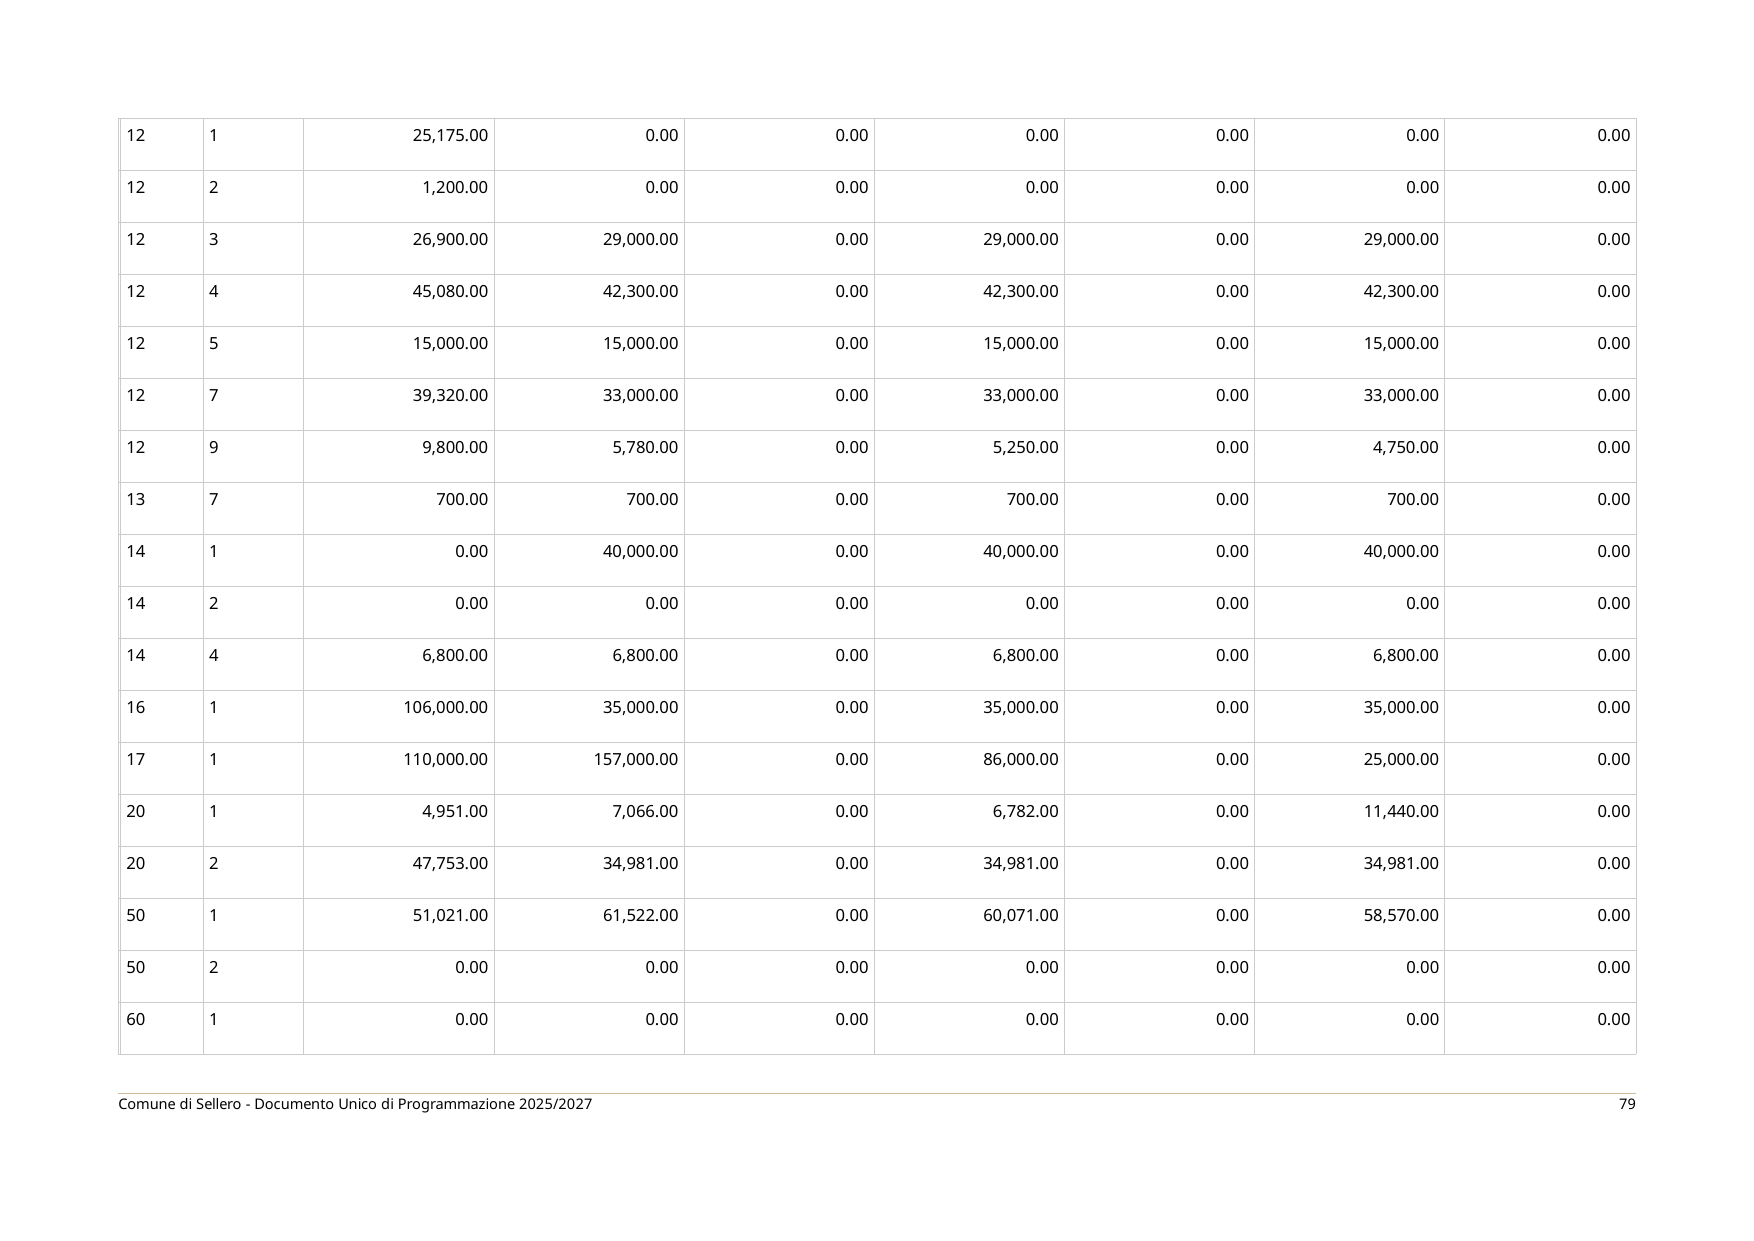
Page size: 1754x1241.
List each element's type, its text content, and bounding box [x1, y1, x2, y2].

table_cell 0,00 [1065, 535, 1254, 586]
table_cell 0,00 [1065, 379, 1254, 430]
table_cell 12 [121, 223, 203, 274]
table_cell 2 [204, 951, 303, 1002]
table_cell 0,00 [1445, 379, 1636, 430]
table_cell 0,00 [1445, 483, 1636, 534]
table_cell 0,00 [1065, 743, 1254, 794]
table_cell 3 [204, 223, 303, 274]
table_cell 700,00 [304, 483, 494, 534]
table_cell 1 [204, 1003, 303, 1054]
table_cell 29.000,00 [875, 223, 1064, 274]
table_cell 0,00 [1065, 223, 1254, 274]
table_cell 20 [121, 847, 203, 898]
table_cell 0,00 [1445, 743, 1636, 794]
table_cell 0,00 [685, 379, 874, 430]
table_cell 13 [121, 483, 203, 534]
table_cell 15.000,00 [1255, 327, 1444, 378]
table_cell 157.000,00 [495, 743, 684, 794]
table_cell 16 [121, 691, 203, 742]
table_cell 0,00 [685, 899, 874, 950]
table_cell 0,00 [685, 743, 874, 794]
table_cell 0,00 [1255, 119, 1444, 170]
table_cell 0,00 [1255, 587, 1444, 638]
table_cell 0,00 [1445, 587, 1636, 638]
table_cell 29.000,00 [1255, 223, 1444, 274]
table_cell 60 [121, 1003, 203, 1054]
table_cell 9 [204, 431, 303, 482]
table_cell 40.000,00 [875, 535, 1064, 586]
table_cell 1 [204, 691, 303, 742]
table_cell 4.951,00 [304, 795, 494, 846]
table_cell 1 [204, 899, 303, 950]
table_cell 0,00 [1445, 275, 1636, 326]
table_cell 0,00 [685, 691, 874, 742]
table_cell 0,00 [1445, 1003, 1636, 1054]
table_cell 0,00 [875, 1003, 1064, 1054]
table_cell 2 [204, 847, 303, 898]
table_cell 0,00 [1445, 119, 1636, 170]
table_cell 29.000,00 [495, 223, 684, 274]
table_cell 86.000,00 [875, 743, 1064, 794]
table_cell 0,00 [495, 951, 684, 1002]
table_cell 25.175,00 [304, 119, 494, 170]
table_cell 700,00 [495, 483, 684, 534]
table_cell 34.981,00 [875, 847, 1064, 898]
table_cell 0,00 [685, 847, 874, 898]
table_cell 15.000,00 [495, 327, 684, 378]
table_cell 17 [121, 743, 203, 794]
table_cell 0,00 [685, 431, 874, 482]
table_cell 0,00 [1065, 639, 1254, 690]
table_cell 42.300,00 [875, 275, 1064, 326]
table_cell 1 [204, 119, 303, 170]
table_cell 0,00 [1065, 1003, 1254, 1054]
table_cell 0,00 [685, 587, 874, 638]
table_cell 14 [121, 587, 203, 638]
table_cell 0,00 [1255, 951, 1444, 1002]
table_cell 0,00 [685, 223, 874, 274]
table_cell 35.000,00 [495, 691, 684, 742]
table_cell 0,00 [685, 639, 874, 690]
table_cell 0,00 [685, 119, 874, 170]
table_cell 110.000,00 [304, 743, 494, 794]
table_cell 0,00 [1445, 899, 1636, 950]
table_cell 26.900,00 [304, 223, 494, 274]
table_cell 15.000,00 [875, 327, 1064, 378]
table_cell 0,00 [875, 587, 1064, 638]
table_cell 0,00 [304, 535, 494, 586]
table_cell 12 [121, 275, 203, 326]
table_cell 11.440,00 [1255, 795, 1444, 846]
table_cell 5.780,00 [495, 431, 684, 482]
table_cell 58.570,00 [1255, 899, 1444, 950]
table_cell 0,00 [1445, 691, 1636, 742]
table_cell 0,00 [304, 951, 494, 1002]
table_cell 0,00 [304, 1003, 494, 1054]
table_cell 0,00 [1065, 899, 1254, 950]
table_cell 0,00 [1445, 223, 1636, 274]
table_cell 2 [204, 587, 303, 638]
table_cell 0,00 [1445, 639, 1636, 690]
table_cell 61.522,00 [495, 899, 684, 950]
table_cell 60.071,00 [875, 899, 1064, 950]
table_cell 106.000,00 [304, 691, 494, 742]
table_cell 47.753,00 [304, 847, 494, 898]
table_cell 0,00 [875, 119, 1064, 170]
table_cell 7.066,00 [495, 795, 684, 846]
table_cell 0,00 [1065, 795, 1254, 846]
table_cell 12 [121, 119, 203, 170]
table_cell 6.800,00 [875, 639, 1064, 690]
table_cell 20 [121, 795, 203, 846]
table_cell 12 [121, 171, 203, 222]
table_cell 15.000,00 [304, 327, 494, 378]
table_cell 7 [204, 379, 303, 430]
table_cell 35.000,00 [875, 691, 1064, 742]
table_cell 45.080,00 [304, 275, 494, 326]
table_cell 0,00 [1445, 795, 1636, 846]
table_cell 33.000,00 [495, 379, 684, 430]
table_cell 4 [204, 639, 303, 690]
table_cell 34.981,00 [495, 847, 684, 898]
table_cell 700,00 [875, 483, 1064, 534]
table_cell 12 [121, 327, 203, 378]
table_cell 0,00 [1065, 951, 1254, 1002]
table_cell 5.250,00 [875, 431, 1064, 482]
table_cell 0,00 [1065, 691, 1254, 742]
table_cell 40.000,00 [495, 535, 684, 586]
table_cell 0,00 [1065, 327, 1254, 378]
table_cell 50 [121, 951, 203, 1002]
table_cell 0,00 [304, 587, 494, 638]
table_cell 40.000,00 [1255, 535, 1444, 586]
table_cell 0,00 [1445, 951, 1636, 1002]
table_cell 25.000,00 [1255, 743, 1444, 794]
table_cell 0,00 [685, 951, 874, 1002]
table_cell 12 [121, 431, 203, 482]
table_cell 0,00 [1065, 587, 1254, 638]
table_cell 0,00 [1065, 847, 1254, 898]
table_cell 0,00 [1065, 119, 1254, 170]
table_cell 0,00 [1445, 847, 1636, 898]
table_cell 0,00 [1445, 535, 1636, 586]
table_cell 42.300,00 [1255, 275, 1444, 326]
table_cell 6.800,00 [304, 639, 494, 690]
table_cell 7 [204, 483, 303, 534]
table_cell 0,00 [495, 119, 684, 170]
table_cell 0,00 [1065, 483, 1254, 534]
table_cell 39.320,00 [304, 379, 494, 430]
table_cell 0,00 [875, 951, 1064, 1002]
table_cell 6.782,00 [875, 795, 1064, 846]
table_cell 50 [121, 899, 203, 950]
table_cell 0,00 [1065, 431, 1254, 482]
table_cell 0,00 [1445, 431, 1636, 482]
table_cell 33.000,00 [1255, 379, 1444, 430]
table_cell 12 [121, 379, 203, 430]
table_cell 0,00 [875, 171, 1064, 222]
table_cell 0,00 [495, 587, 684, 638]
table_cell 0,00 [685, 483, 874, 534]
table_cell 1.200,00 [304, 171, 494, 222]
table_cell 4.750,00 [1255, 431, 1444, 482]
table_cell 0,00 [685, 795, 874, 846]
table_cell 0,00 [1065, 275, 1254, 326]
table_cell 1 [204, 535, 303, 586]
table_cell 33.000,00 [875, 379, 1064, 430]
table_cell 1 [204, 795, 303, 846]
table_cell 0,00 [685, 171, 874, 222]
table_cell 6.800,00 [1255, 639, 1444, 690]
table_cell 34.981,00 [1255, 847, 1444, 898]
table_cell 700,00 [1255, 483, 1444, 534]
table_cell 0,00 [1445, 171, 1636, 222]
table_cell 0,00 [1445, 327, 1636, 378]
table_cell 2 [204, 171, 303, 222]
table_cell 0,00 [685, 275, 874, 326]
table_cell 0,00 [685, 327, 874, 378]
table_cell 5 [204, 327, 303, 378]
table_cell 0,00 [685, 1003, 874, 1054]
table_cell 4 [204, 275, 303, 326]
table_cell 35.000,00 [1255, 691, 1444, 742]
table_cell 0,00 [495, 171, 684, 222]
table_cell 1 [204, 743, 303, 794]
table_cell 0,00 [1255, 1003, 1444, 1054]
table_cell 42.300,00 [495, 275, 684, 326]
table_cell 0,00 [1065, 171, 1254, 222]
table_cell 9.800,00 [304, 431, 494, 482]
table_cell 0,00 [495, 1003, 684, 1054]
table_cell 6.800,00 [495, 639, 684, 690]
table_cell 51.021,00 [304, 899, 494, 950]
table_cell 14 [121, 639, 203, 690]
table_cell 14 [121, 535, 203, 586]
table_cell 0,00 [685, 535, 874, 586]
table_cell 0,00 [1255, 171, 1444, 222]
